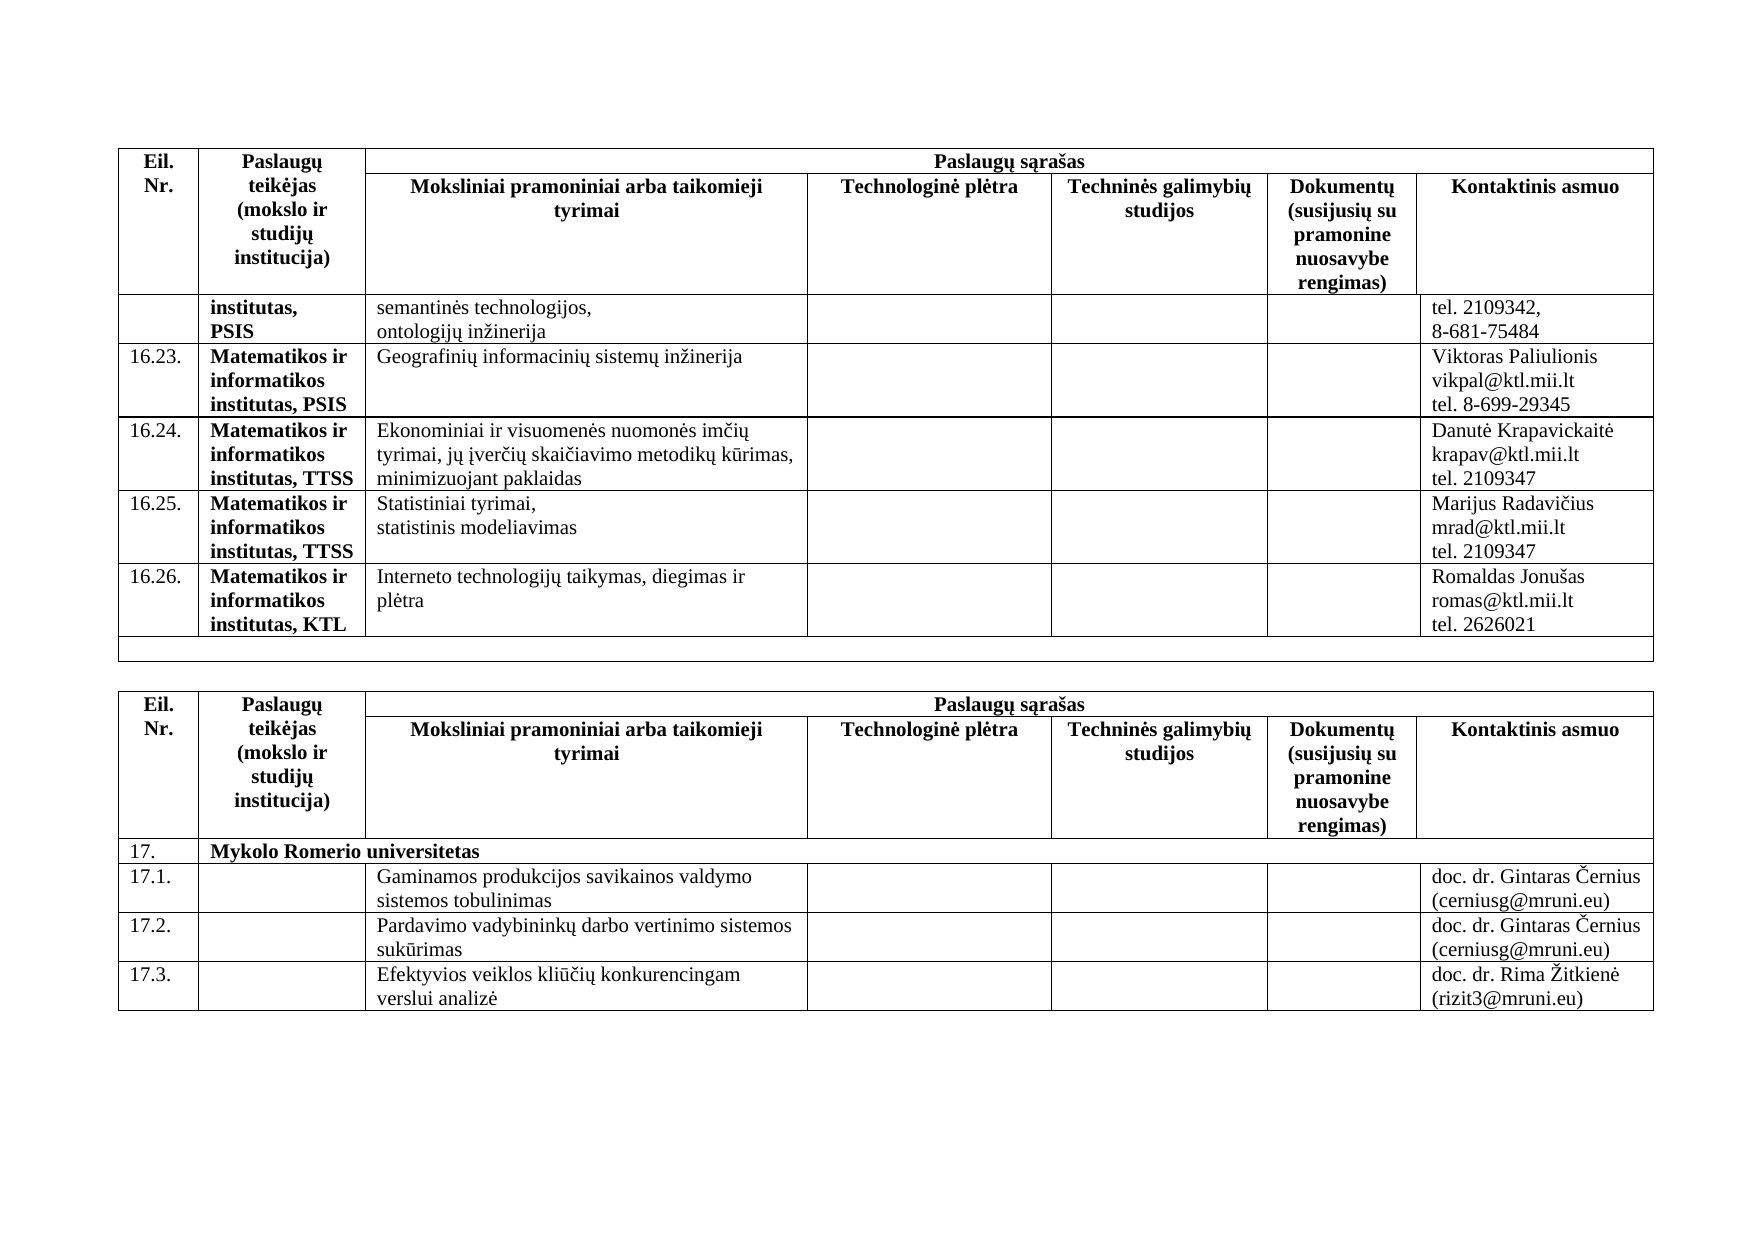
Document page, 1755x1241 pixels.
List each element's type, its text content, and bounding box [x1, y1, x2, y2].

table_cell institutas, PSIS [199, 295, 365, 343]
table_cell Matematikos ir informatikos institutas, PSIS [199, 344, 365, 416]
table_cell [1052, 564, 1267, 636]
table_cell Moksliniai pramoniniai arba taikomieji tyrimai [366, 174, 807, 294]
table_header Paslaugų sąrašas [366, 692, 1653, 716]
table_cell [808, 491, 1051, 563]
table_cell Techninės galimybių studijos [1052, 174, 1267, 294]
table_cell Matematikos ir informatikos institutas, TTSS [199, 491, 365, 563]
table_cell Kontaktinis asmuo [1417, 717, 1653, 837]
table_cell [1052, 295, 1267, 343]
table_cell [119, 295, 198, 343]
table_cell 17.1. [119, 864, 198, 912]
table_cell 16.24. [119, 418, 198, 490]
table_cell Marijus Radavičius mrad@ktl.mii.lt tel. 2109347 [1421, 491, 1653, 563]
table_cell [1268, 564, 1420, 636]
table_cell 17.2. [119, 913, 198, 961]
table_cell [199, 864, 365, 912]
table_cell [1052, 344, 1267, 416]
table_cell [808, 564, 1051, 636]
table_cell Kontaktinis asmuo [1417, 174, 1653, 294]
table_cell tel. 2109342, 8-681-75484 [1421, 295, 1653, 343]
table_cell doc. dr. Gintaras Černius (cerniusg@mruni.eu) [1421, 913, 1653, 961]
table_cell [1268, 418, 1420, 490]
table_header Paslaugų sąrašas [366, 149, 1653, 173]
table_header Eil. Nr. [119, 692, 198, 837]
table_cell Techninės galimybių studijos [1052, 717, 1267, 837]
table_header Eil. Nr. [119, 149, 198, 294]
table_cell [1052, 913, 1267, 961]
table_cell 16.23. [119, 344, 198, 416]
table_cell [199, 962, 365, 1010]
table_cell 16.25. [119, 491, 198, 563]
table_cell Pardavimo vadybininkų darbo vertinimo sistemos sukūrimas [366, 913, 807, 961]
table_cell Gaminamos produkcijos savikainos valdymo sistemos tobulinimas [366, 864, 807, 912]
table_cell [1268, 864, 1420, 912]
table_cell Viktoras Paliulionis vikpal@ktl.mii.lt tel. 8-699-29345 [1421, 344, 1653, 416]
table_cell semantinės technologijos, ontologijų inžinerija [366, 295, 807, 343]
table_cell Geografinių informacinių sistemų inžinerija [366, 344, 807, 416]
table_cell 16.26. [119, 564, 198, 636]
table_cell [1268, 962, 1420, 1010]
table_cell Moksliniai pramoniniai arba taikomieji tyrimai [366, 717, 807, 837]
table_cell 17. [119, 839, 198, 863]
table_cell Technologinė plėtra [808, 717, 1051, 837]
table_cell [1268, 344, 1420, 416]
table_cell [1052, 418, 1267, 490]
table_cell Statistiniai tyrimai, statistinis modeliavimas [366, 491, 807, 563]
table_cell [808, 295, 1051, 343]
table_cell [808, 344, 1051, 416]
table_cell 17.3. [119, 962, 198, 1010]
table_cell [808, 418, 1051, 490]
table_cell [1268, 295, 1420, 343]
table_cell [808, 962, 1051, 1010]
table_cell Matematikos ir informatikos institutas, TTSS [199, 418, 365, 490]
table_cell [199, 913, 365, 961]
table_cell [808, 913, 1051, 961]
table_cell Interneto technologijų taikymas, diegimas ir plėtra [366, 564, 807, 636]
table_cell Dokumentų (susijusių su pramonine nuosavybe rengimas) [1268, 717, 1416, 837]
table_cell Efektyvios veiklos kliūčių konkurencingam verslui analizė [366, 962, 807, 1010]
table_cell Mykolo Romerio universitetas [199, 839, 1653, 863]
table_cell [1052, 864, 1267, 912]
table_cell Dokumentų (susijusių su pramonine nuosavybe rengimas) [1268, 174, 1416, 294]
table_header Paslaugų teikėjas (mokslo ir studijų institucija) [199, 149, 365, 294]
table_cell [808, 864, 1051, 912]
table_header Paslaugų teikėjas (mokslo ir studijų institucija) [199, 692, 365, 837]
table_cell Ekonominiai ir visuomenės nuomonės imčių tyrimai, jų įverčių skaičiavimo metodikų kūrimas, minimizuojant paklaidas [366, 418, 807, 490]
table_cell doc. dr. Gintaras Černius (cerniusg@mruni.eu) [1421, 864, 1653, 912]
table_cell Romaldas Jonušas romas@ktl.mii.lt tel. 2626021 [1421, 564, 1653, 636]
table_cell [1268, 913, 1420, 961]
table_cell Danutė Krapavickaitė krapav@ktl.mii.lt tel. 2109347 [1421, 418, 1653, 490]
table_cell Technologinė plėtra [808, 174, 1051, 294]
table_cell doc. dr. Rima Žitkienė (rizit3@mruni.eu) [1421, 962, 1653, 1010]
table_cell [1268, 491, 1420, 563]
table_cell Matematikos ir informatikos institutas, KTL [199, 564, 365, 636]
table_cell [119, 637, 1653, 661]
table_cell [1052, 491, 1267, 563]
table_cell [1052, 962, 1267, 1010]
